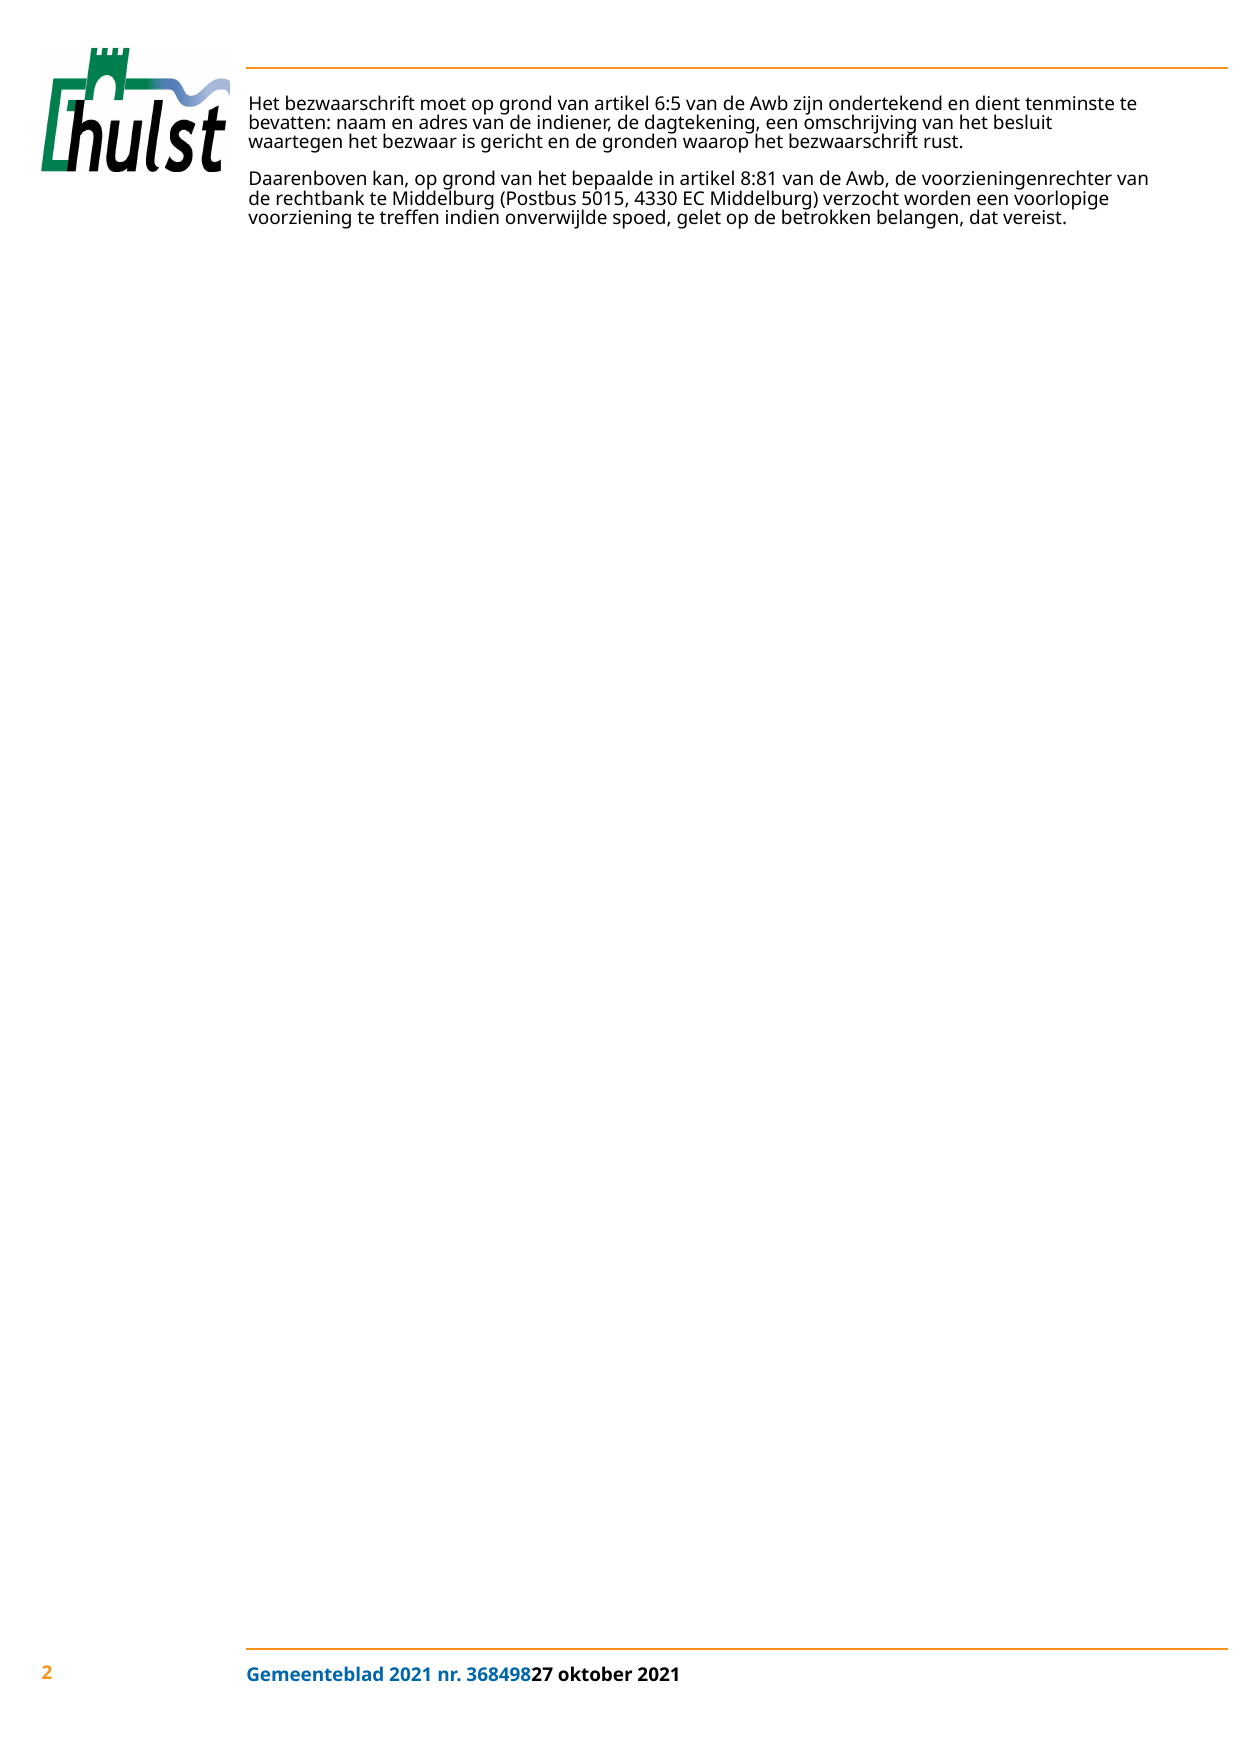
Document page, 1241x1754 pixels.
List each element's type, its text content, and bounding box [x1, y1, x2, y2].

text Het bezwaarschrift moet op grond van artikel 6:5 van de Awb zijn ondertekend en dient tenminste te bevatten: naam en adres van de indiener, de dagtekening, een omschrijving van het besluit waartegen het bezwaar is gericht en de gronden waarop het bezwaarschrift rust. [248, 95, 1152, 153]
text Daarenboven kan, op grond van het bepaalde in artikel 8:81 van de Awb, de voorzieningenrechter van de rechtbank te Middelburg (Postbus 5015, 4330 EC Middelburg) verzocht worden een voorlopige voorziening te treffen indien onverwijlde spoed, gelet op de betrokken belangen, dat vereist. [248, 170, 1152, 228]
picture [41, 47, 231, 172]
